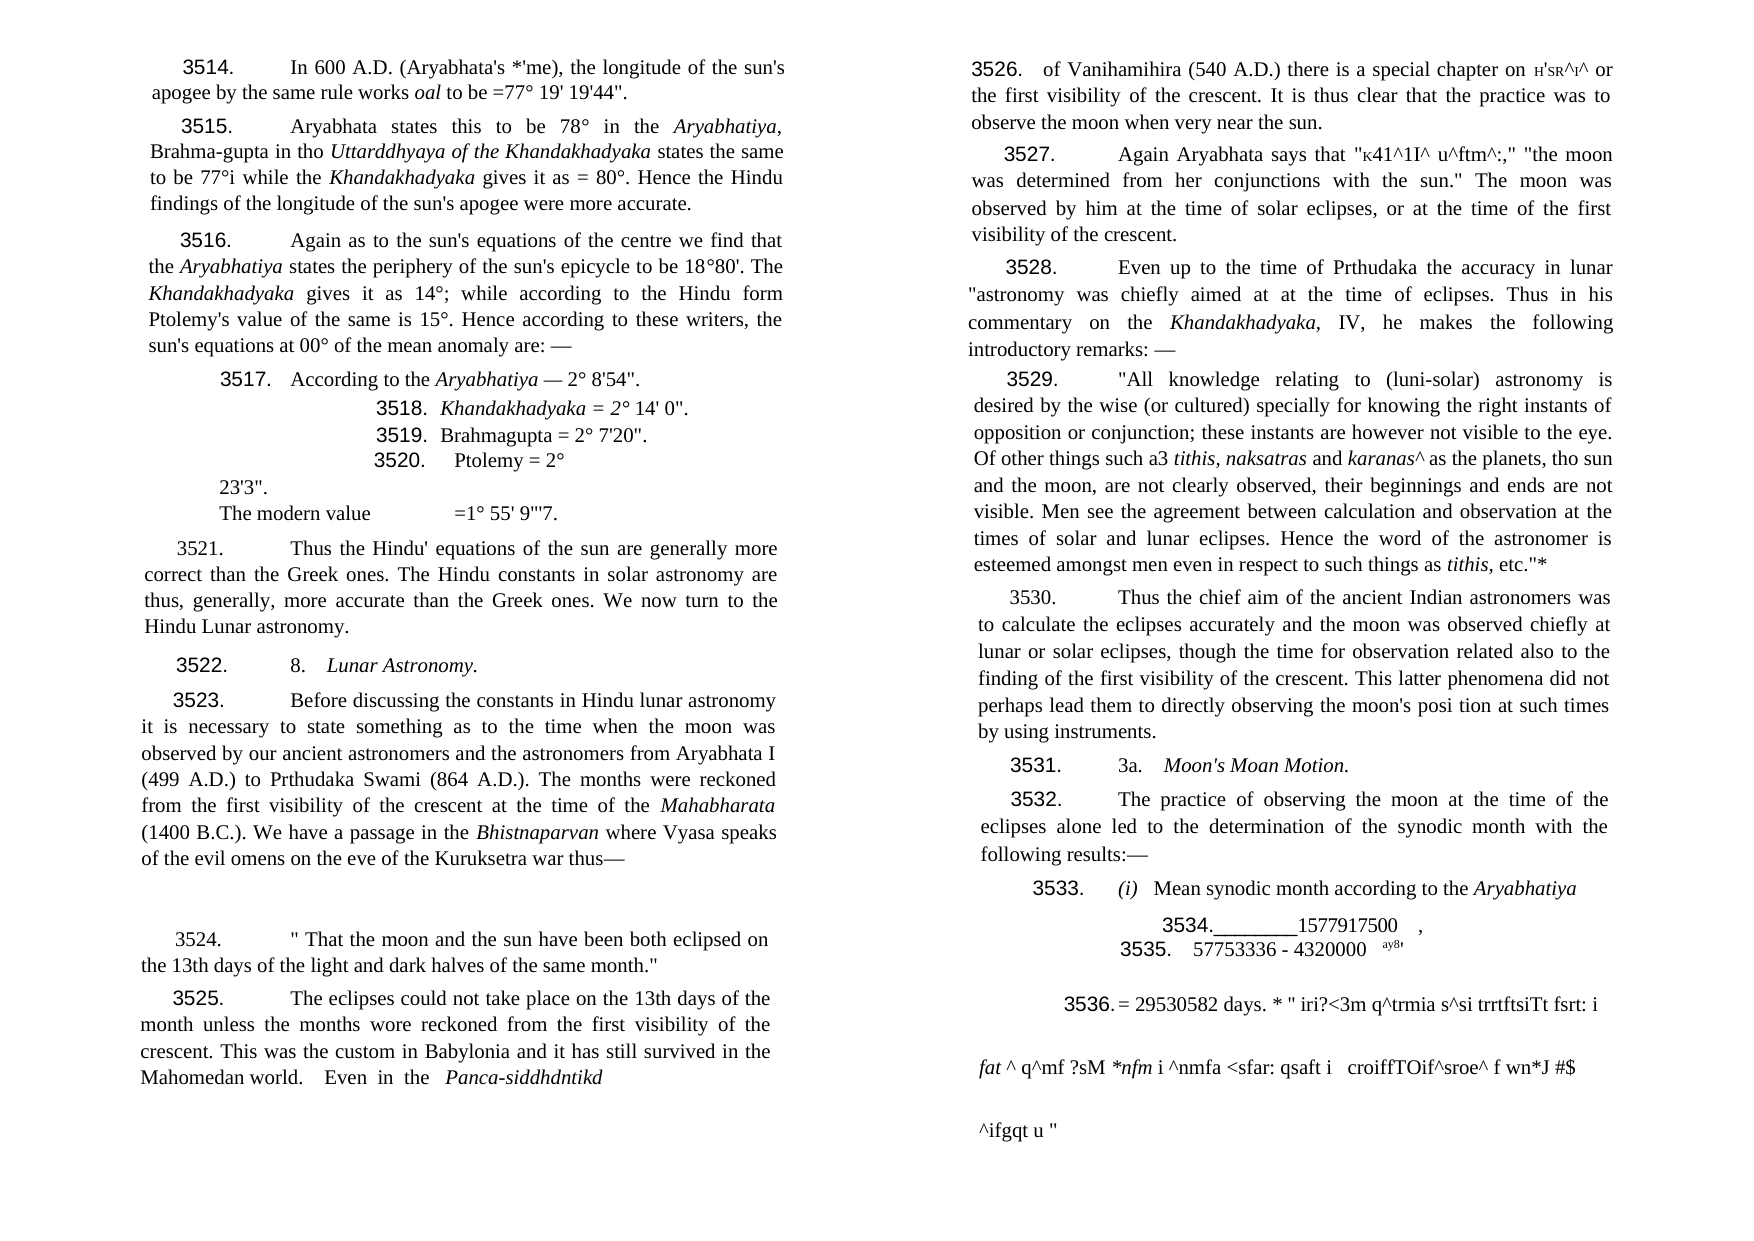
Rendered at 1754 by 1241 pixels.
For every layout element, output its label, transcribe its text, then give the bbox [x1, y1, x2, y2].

list The eclipses could not take place on the 13th days of the month unless the months wore reckoned from the first visibility of the crescent. This was the custom in Babylonia and it has still survived in the Mahomedan world. Even in the Panca-siddhdntikd [140, 984, 771, 1090]
list Khandakhadyaka = 2° 14' 0". [376, 396, 786, 420]
list Again as to the sun's equations of the centre we find that the Aryabhatiya states the periphery of the sun's epicycle to be 18°80'. The Khandakhadyaka gives it as 14°; while according to the Hindu form Ptolemy's value of the same is 15°. Hence according to these writers, the sun's equations at 00° of the mean anomaly are: — [148, 227, 783, 357]
list Thus the chief aim of the ancient Indian astronomers was to calculate the eclipses accurately and the moon was observed chiefly at lunar or solar eclipses, though the time for observation related also to the finding of the first visibility of the crescent. This latter phenomena did not perhaps lead them to directly observing the moon's posi tion at such times by using instruments. [978, 582, 1611, 744]
list Aryabhata states this to be 78° in the Aryabhatiya, Brahma-gupta in tho Uttarddhyaya of the Khandakhadyaka states the same to be 77°i while the Khandakhadyaka gives it as = 80°. Hence the Hindu findings of the longitude of the sun's apogee were more accurate. [150, 113, 784, 215]
list According to the Aryabhatiya — 2° 8'54". [220, 367, 786, 391]
list 57753336 - 4320000 ay8' [1120, 937, 1614, 961]
list = 29530582 days. * '' iri?<3m q^trmia s^si trrtftsiTt fsrt: i fat ^ q^mf ?sM *nfm i ^nmfa <sfar: qsaft i croiffTOif^sroe^ f wn*J #$ ^ifgqt u " [979, 961, 1614, 1150]
list Brahmagupta = 2° 7'20". [376, 423, 786, 447]
list The practice of observing the moon at the time of the eclipses alone led to the determination of the synodic month with the following results:— [980, 784, 1609, 867]
list In 600 A.D. (Aryabhata's *'me), the longitude of the sun's apogee by the same rule works oal to be =77° 19' 19'44". [152, 54, 786, 104]
list Before discussing the constants in Hindu lunar astronomy it is necessary to state something as to the time when the moon was observed by our ancient astronomers and the astronomers from Aryabhata I (499 A.D.) to Prthudaka Swami (864 A.D.). The months were reckoned from the first visibility of the crescent at the time of the Mahabharata (1400 B.C.). We have a passage in the Bhistnaparvan where Vyasa speaks of the evil omens on the eve of the Kuruksetra war thus— [141, 686, 777, 871]
list Even up to the time of Prthudaka the accuracy in lunar "astronomy was chiefly aimed at at the time of eclipses. Thus in his commentary on the Khandakhadyaka, IV, he makes the following introductory remarks: — [968, 252, 1614, 362]
list 8. Lunar Astronomy. [176, 653, 786, 677]
list "All knowledge relating to (luni-solar) astronomy is desired by the wise (or cultured) specially for knowing the right instants of opposition or conjunction; these instants are however not visible to the eye. Of other things such a3 tithis, naksatras and karanas^ as the planets, tho sun and the moon, are not clearly observed, their beginnings and ends are not visible. Men see the agreement between calculation and observation at the times of solar and lunar eclipses. Hence the word of the astronomer is esteemed amongst men even in respect to such things as tithis, etc."* [973, 365, 1613, 577]
list Ptolemy = 2° 23'3". The modern value =1° 55' 9"'7. [219, 447, 596, 526]
list 3a. Moon's Moan Motion. [1010, 753, 1614, 777]
list Again Aryabhata says that "k41^1I^ u^ftm^:," "the moon was determined from her conjunctions with the sun." The moon was observed by him at the time of solar eclipses, or at the time of the first visibility of the crescent. [971, 139, 1613, 247]
list 1577917500 , [1162, 913, 1614, 937]
list " That the moon and the sun have been both eclipsed on the 13th days of the light and dark halves of the same month." [141, 926, 769, 978]
list (i) Mean synodic month according to the Aryabhatiya [1032, 876, 1614, 900]
list of Vanihamihira (540 A.D.) there is a special chapter on h'sr^i^ or the first visibility of the crescent. It is thus clear that the practice was to observe the moon when very near the sun. [971, 55, 1613, 134]
list Thus the Hindu' equations of the sun are generally more correct than the Greek ones. The Hindu constants in solar astronomy are thus, generally, more accurate than the Greek ones. We now turn to the Hindu Lunar astronomy. [144, 534, 778, 638]
